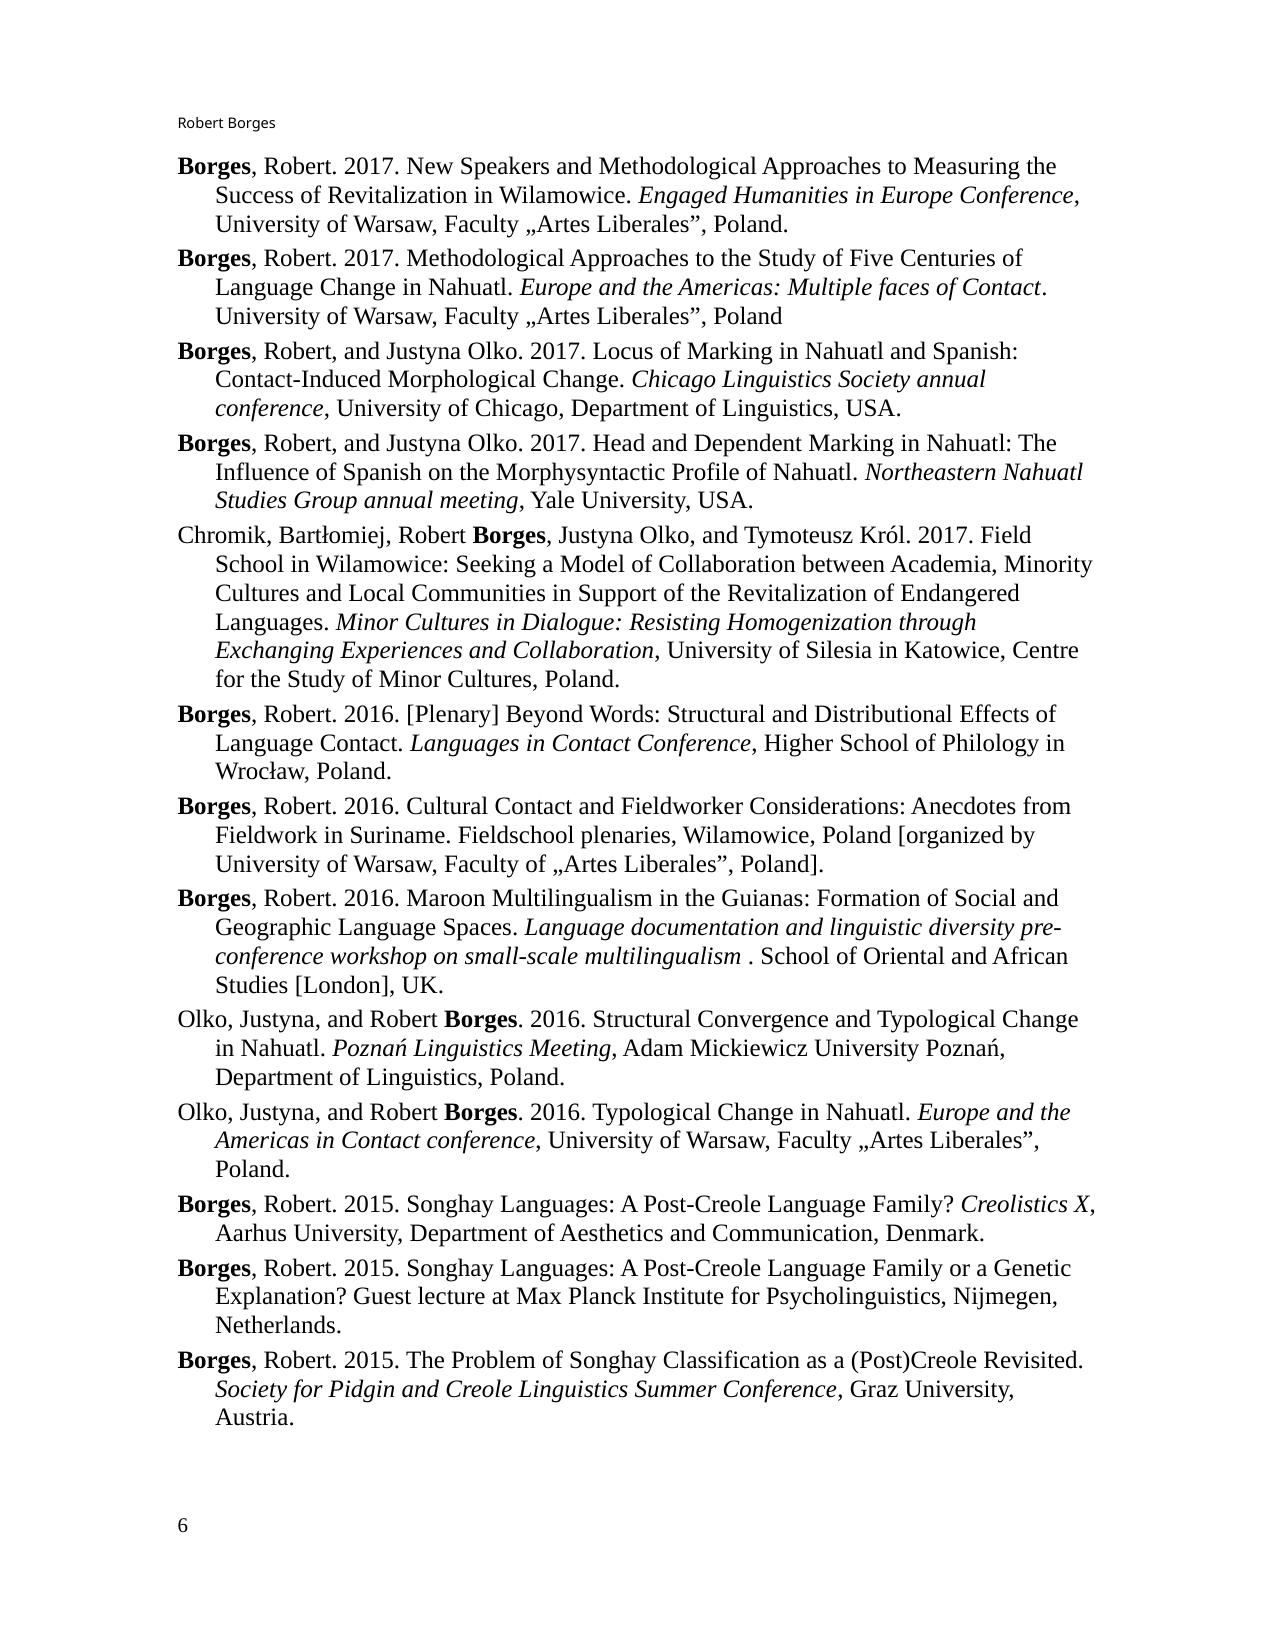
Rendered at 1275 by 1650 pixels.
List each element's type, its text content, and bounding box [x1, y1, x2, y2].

text Borges, Robert. 2016. [Plenary] Beyond Words: Structural and Distributional Effects of Language Contact. Languages in Contact Conference, Higher School of Philology in Wrocław, Poland. [177, 699, 1098, 785]
text Borges, Robert. 2015. The Problem of Songhay Classification as a (Post)Creole Revisited. Society for Pidgin and Creole Linguistics Summer Conference, Graz University, Austria. [177, 1345, 1098, 1431]
text Borges, Robert. 2015. Songhay Languages: A Post-Creole Language Family or a Genetic Explanation? Guest lecture at Max Planck Institute for Psycholinguistics, Nijmegen, Netherlands. [177, 1253, 1098, 1339]
text Borges, Robert, and Justyna Olko. 2017. Locus of Marking in Nahuatl and Spanish: Contact-Induced Morphological Change. Chicago Linguistics Society annual conference, University of Chicago, Department of Linguistics, USA. [177, 336, 1098, 422]
text Borges, Robert. 2015. Songhay Languages: A Post-Creole Language Family? Creolistics X, Aarhus University, Department of Aesthetics and Communication, Denmark. [177, 1189, 1098, 1247]
text Olko, Justyna, and Robert Borges. 2016. Typological Change in Nahuatl. Europe and the Americas in Contact conference, University of Warsaw, Faculty „Artes Liberales”, Poland. [177, 1097, 1098, 1183]
text Borges, Robert. 2016. Cultural Contact and Fieldworker Considerations: Anecdotes from Fieldwork in Suriname. Fieldschool plenaries, Wilamowice, Poland [organized by University of Warsaw, Faculty of „Artes Liberales”, Poland]. [177, 791, 1098, 877]
text Chromik, Bartłomiej, Robert Borges, Justyna Olko, and Tymoteusz Król. 2017. Field School in Wilamowice: Seeking a Model of Collaboration between Academia, Minority Cultures and Local Communities in Support of the Revitalization of Endangered Languages. Minor Cultures in Dialogue: Resisting Homogenization through Exchanging Experiences and Collaboration, University of Silesia in Katowice, Centre for the Study of Minor Cultures, Poland. [177, 520, 1098, 693]
text Olko, Justyna, and Robert Borges. 2016. Structural Convergence and Typological Change in Nahuatl. Poznań Linguistics Meeting, Adam Mickiewicz University Poznań, Department of Linguistics, Poland. [177, 1004, 1098, 1091]
text Borges, Robert. 2016. Maroon Multilingualism in the Guianas: Formation of Social and Geographic Language Spaces. Language documentation and linguistic diversity pre-conference workshop on small-scale multilingualism . School of Oriental and African Studies [London], UK. [177, 883, 1098, 998]
text Borges, Robert, and Justyna Olko. 2017. Head and Dependent Marking in Nahuatl: The Influence of Spanish on the Morphysyntactic Profile of Nahuatl. Northeastern Nahuatl Studies Group annual meeting, Yale University, USA. [177, 428, 1098, 514]
text Borges, Robert. 2017. New Speakers and Methodological Approaches to Measuring the Success of Revitalization in Wilamowice. Engaged Humanities in Europe Conference, University of Warsaw, Faculty „Artes Liberales”, Poland. [177, 151, 1098, 237]
text Borges, Robert. 2017. Methodological Approaches to the Study of Five Centuries of Language Change in Nahuatl. Europe and the Americas: Multiple faces of Contact. University of Warsaw, Faculty „Artes Liberales”, Poland [177, 243, 1098, 330]
